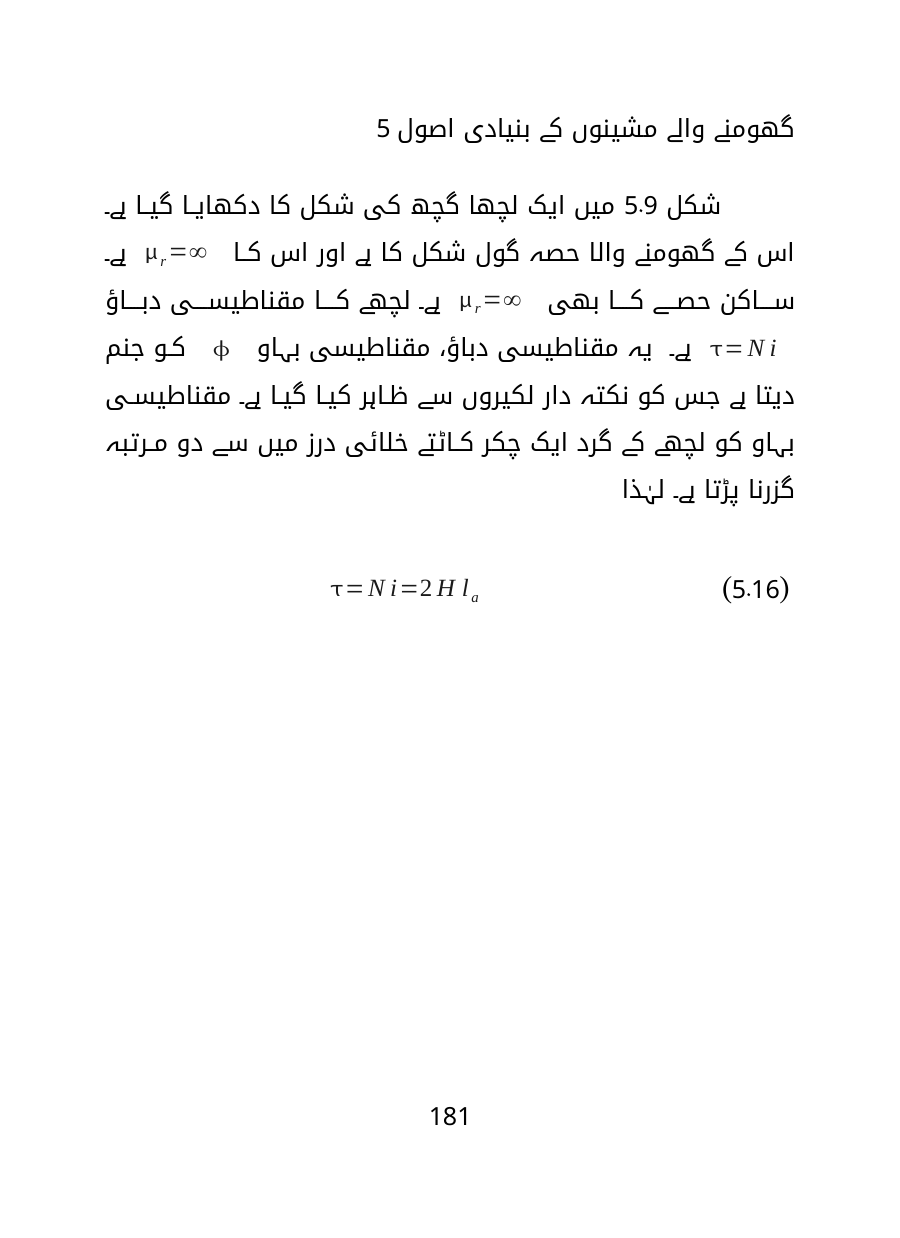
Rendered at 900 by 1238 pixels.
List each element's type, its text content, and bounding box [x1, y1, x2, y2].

text شکل 5.9 میں ایک لچھا گچھ کی شکل کا دکھایا گیا ہے۔اس کے گھومنے والا حصہ گول شکل کا ہے اور اس کا ہے۔ساکن حصے کا بھی ہے۔ لچھے کا مقناطیسی دباؤ ہے۔ یہ مقناطیسی دباؤ، مقناطیسی بہاو کو جنم دیتا ہے جس کو نکتہ دار لکیروں سے ظاہر کیا گیا ہے۔ مقناطیسی بہاو کو لچھے کے گرد ایک چکر کاٹتے خلائی درز میں سے دو مرتبہ گزرنا پڑتا ہے۔ لہٰذا [105, 182, 795, 514]
table_header [105, 561, 696, 632]
table_header (5.16) [696, 561, 795, 632]
